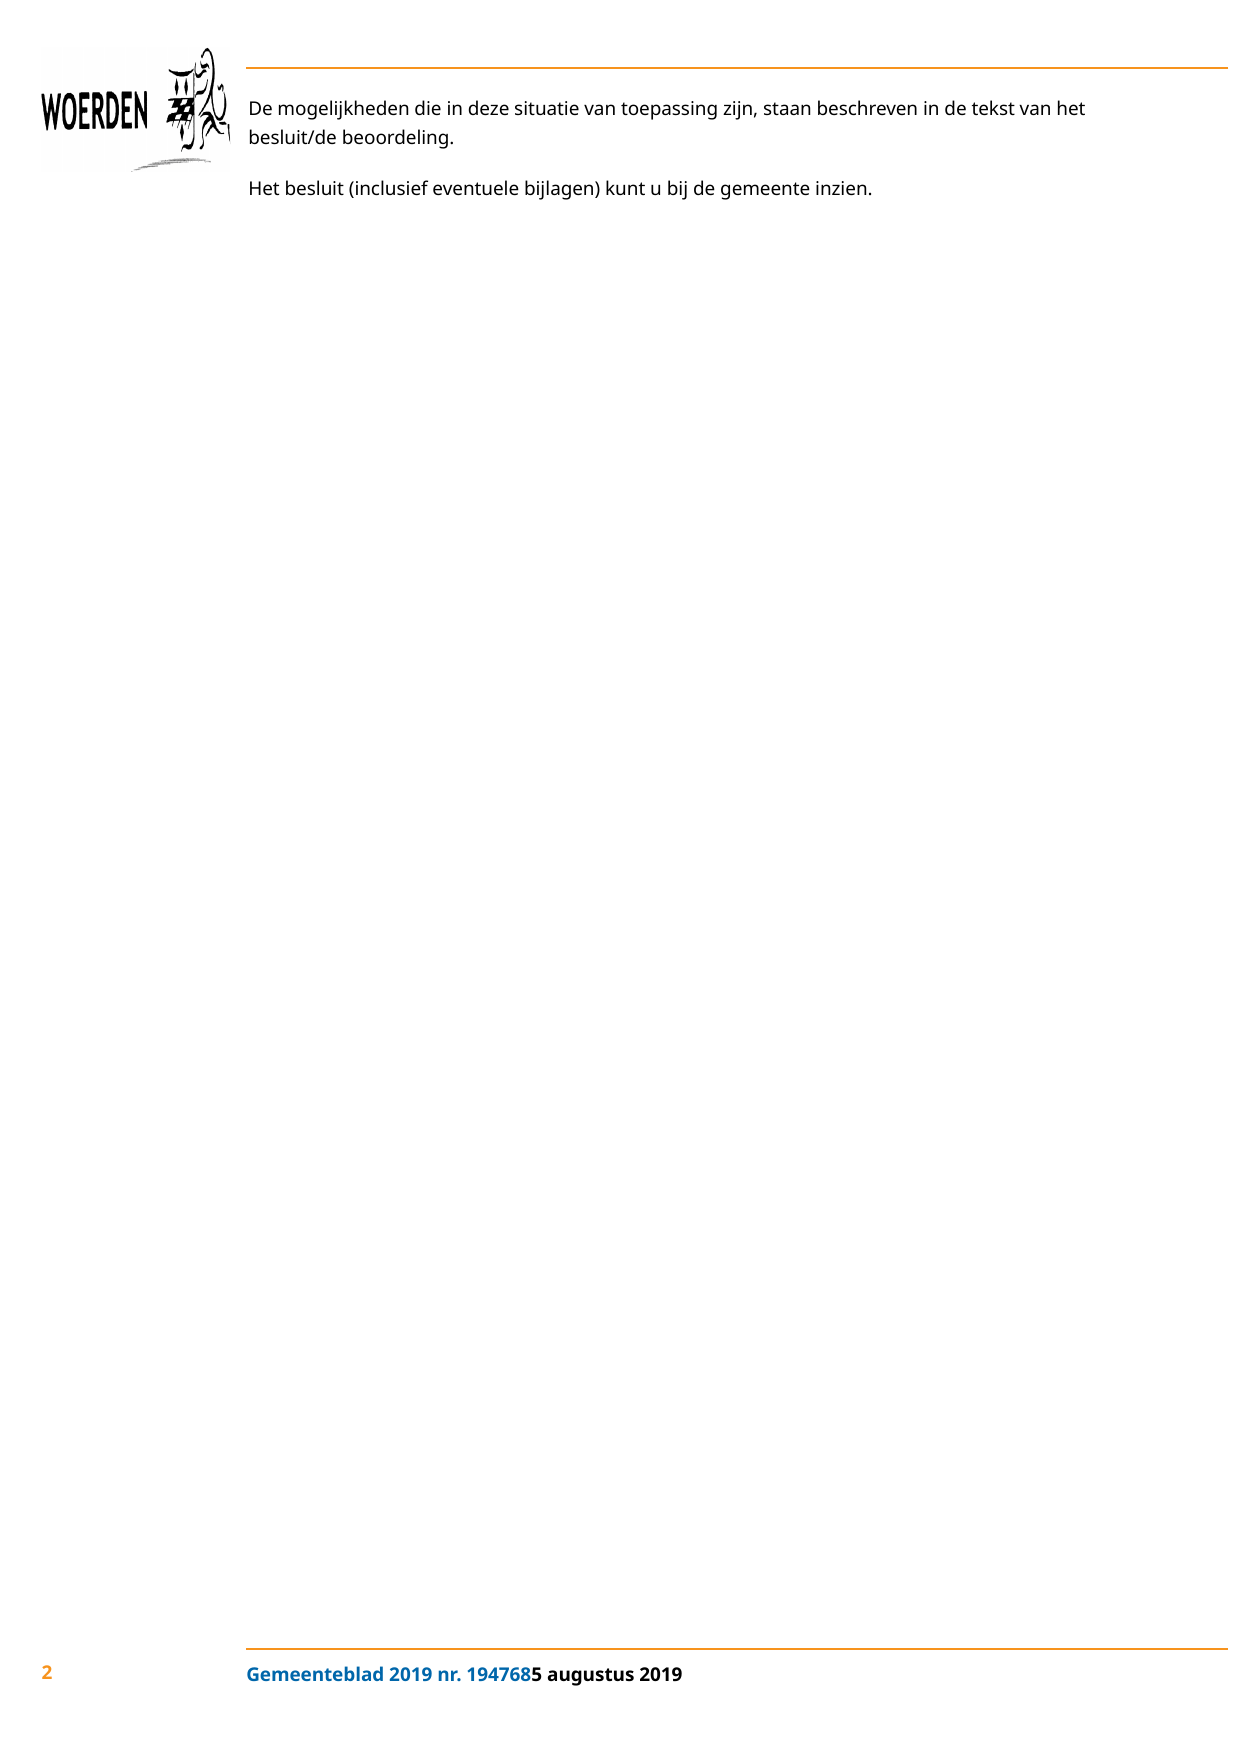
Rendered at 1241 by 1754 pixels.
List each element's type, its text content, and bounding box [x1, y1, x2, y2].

text Het besluit (inclusief eventuele bijlagen) kunt u bij de gemeente inzien. [248, 175, 1152, 201]
text De mogelijkheden die in deze situatie van toepassing zijn, staan beschreven in de tekst van het besluit/de beoordeling. [248, 95, 1152, 150]
picture [41, 47, 231, 172]
